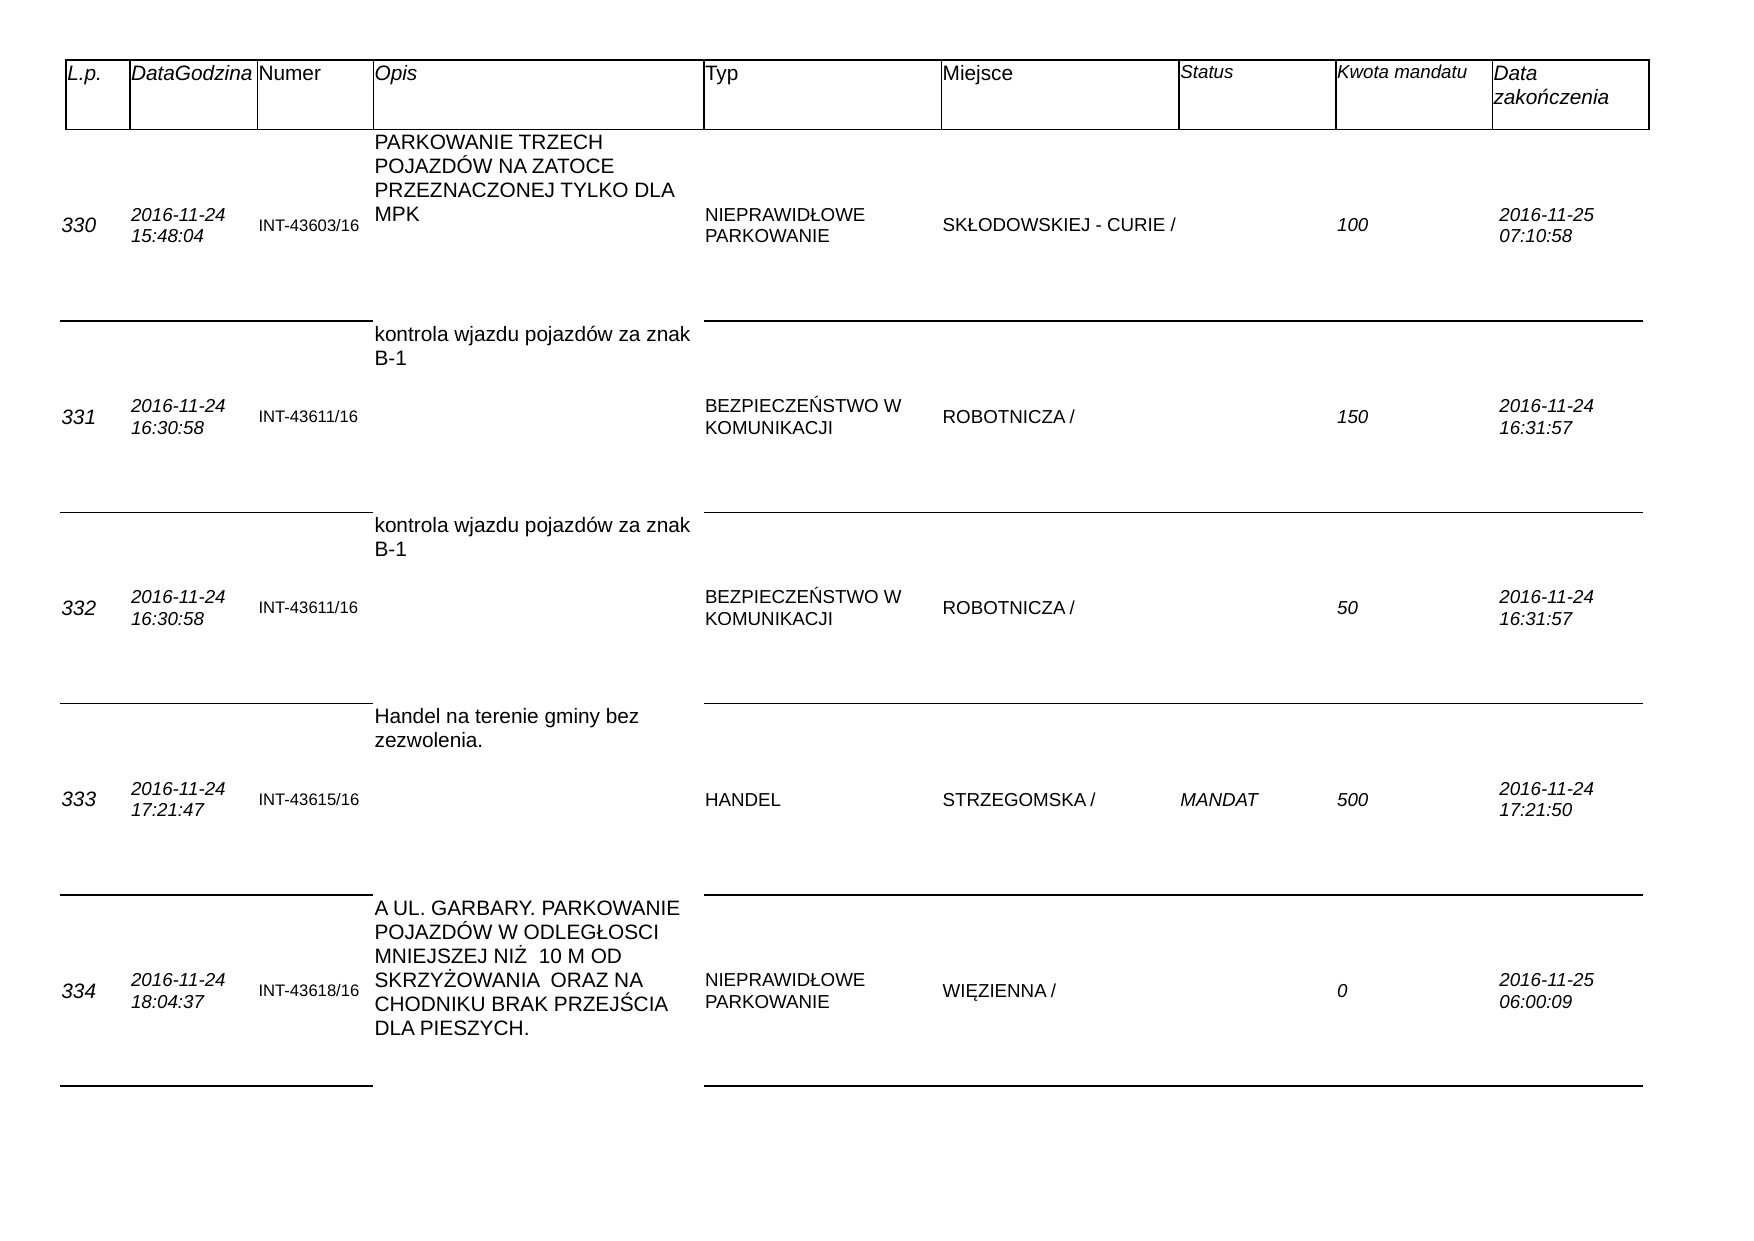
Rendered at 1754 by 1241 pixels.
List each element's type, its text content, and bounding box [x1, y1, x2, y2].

table_header DataGodzina [131, 61, 257, 129]
table_cell Handel na terenie gminy bez zezwolenia. [373, 703, 704, 894]
table_header Status [1180, 61, 1335, 129]
table_header Typ [705, 61, 941, 129]
table_cell 100 [1336, 130, 1498, 320]
table_cell 331 [60, 322, 130, 511]
table_header [60, 59, 65, 129]
table_cell 0 [1336, 896, 1498, 1085]
table_cell PARKOWANIE TRZECH POJAZDÓW NA ZATOCE PRZEZNACZONEJ TYLKO DLA MPK [373, 130, 704, 320]
table_cell HANDEL [704, 704, 941, 894]
table_cell [1643, 511, 1649, 703]
table_cell SKŁODOWSKIEJ - CURIE / [941, 130, 1179, 320]
table_cell 50 [1336, 513, 1498, 703]
table_cell BEZPIECZEŃSTWO W KOMUNIKACJI [704, 513, 941, 703]
table_cell kontrola wjazdu pojazdów za znak B-1 [373, 511, 704, 703]
table_cell [1643, 703, 1649, 894]
table_cell [1643, 130, 1649, 320]
table_cell [1179, 896, 1336, 1085]
table_cell WIĘZIENNA / [941, 896, 1179, 1085]
table_cell BEZPIECZEŃSTWO W KOMUNIKACJI [704, 322, 941, 511]
table_cell 2016-11-24 16:30:58 [130, 513, 257, 703]
table_cell NIEPRAWIDŁOWE PARKOWANIE [704, 896, 941, 1085]
table_header L.p. [67, 61, 129, 129]
table_cell 332 [60, 513, 130, 703]
table_cell 2016-11-24 17:21:47 [130, 704, 257, 894]
table_cell 2016-11-24 15:48:04 [130, 130, 257, 320]
table_cell 2016-11-24 16:30:58 [130, 322, 257, 511]
table_cell MANDAT [1179, 704, 1336, 894]
table_cell 334 [60, 896, 130, 1085]
table_cell 2016-11-25 06:00:09 [1498, 896, 1643, 1085]
table_cell [1179, 513, 1336, 703]
table_cell 500 [1336, 704, 1498, 894]
table_cell [1179, 130, 1336, 320]
table_cell [1179, 322, 1336, 511]
table_cell INT-43611/16 [257, 513, 373, 703]
table_cell 2016-11-24 16:31:57 [1498, 513, 1643, 703]
table_cell 2016-11-24 18:04:37 [130, 896, 257, 1085]
table_cell 2016-11-24 17:21:50 [1498, 704, 1643, 894]
table_cell kontrola wjazdu pojazdów za znak B-1 [373, 320, 704, 511]
table_cell NIEPRAWIDŁOWE PARKOWANIE [704, 130, 941, 320]
table_cell 2016-11-25 07:10:58 [1498, 130, 1643, 320]
table_cell 333 [60, 704, 130, 894]
table_cell INT-43603/16 [257, 130, 373, 320]
table_cell 150 [1336, 322, 1498, 511]
table_cell 2016-11-24 16:31:57 [1498, 322, 1643, 511]
table_header Opis [374, 61, 703, 129]
table_cell INT-43611/16 [257, 322, 373, 511]
table_cell ROBOTNICZA / [941, 322, 1179, 511]
table_header Kwota mandatu [1337, 61, 1492, 129]
table_header Numer [258, 61, 373, 129]
table_cell STRZEGOMSKA / [941, 704, 1179, 894]
table_cell ROBOTNICZA / [941, 513, 1179, 703]
table_header Data zakończenia [1493, 61, 1648, 129]
table_cell A UL. GARBARY. PARKOWANIE POJAZDÓW W ODLEGŁOSCI MNIEJSZEJ NIŻ 10 M OD SKRZYŻOWANIA ORAZ NA CHODNIKU BRAK PRZEJŚCIA DLA PIESZYCH. [373, 894, 704, 1085]
table_cell [1643, 894, 1649, 1085]
table_cell INT-43618/16 [257, 896, 373, 1085]
table_cell [1643, 320, 1649, 511]
table_header Miejsce [942, 61, 1178, 129]
table_cell 330 [60, 129, 130, 320]
table_cell INT-43615/16 [257, 704, 373, 894]
